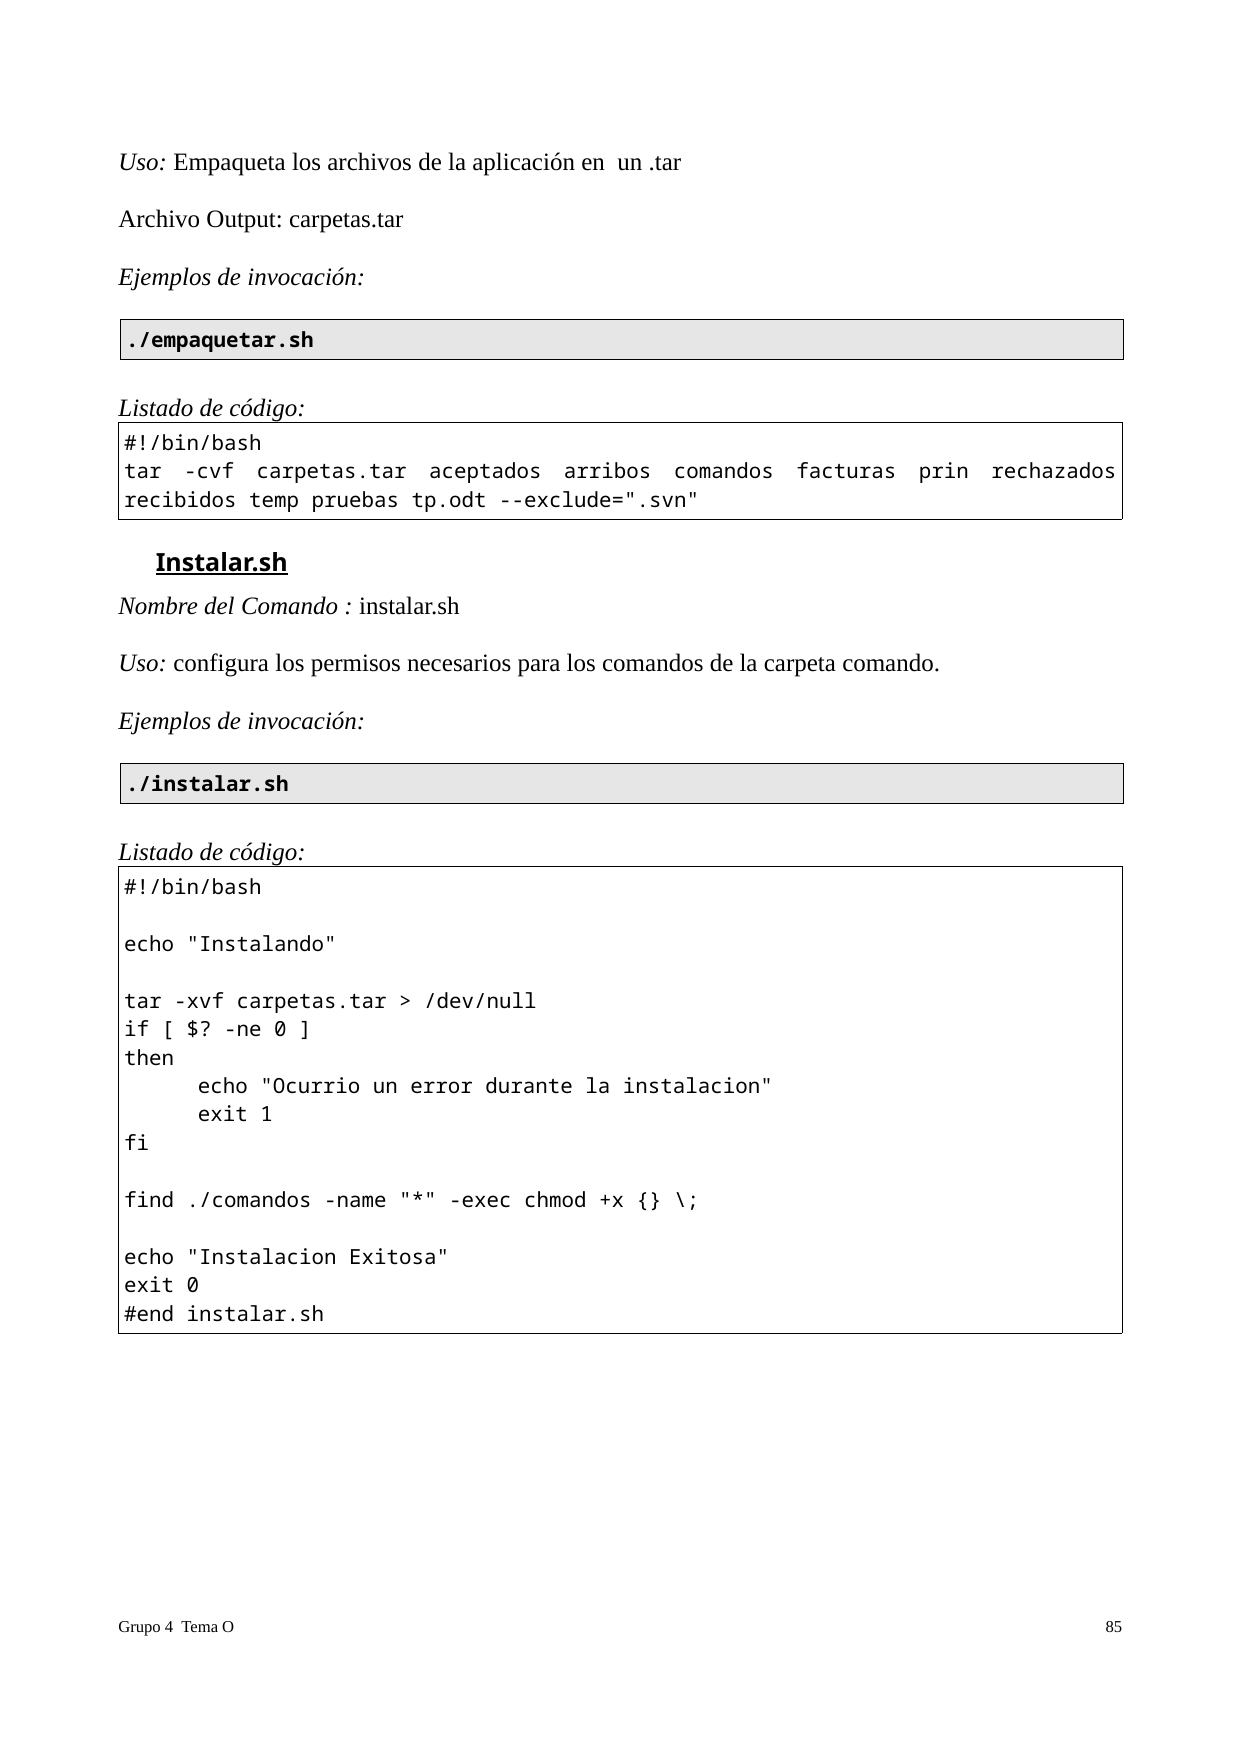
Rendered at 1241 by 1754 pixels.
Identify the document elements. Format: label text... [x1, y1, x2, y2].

text Listado de código: [118, 393, 1122, 422]
text Ejemplos de invocación: [118, 262, 1122, 291]
subtitle Instalar.sh [156, 544, 1122, 578]
table_header ./empaquetar.sh [121, 320, 1123, 359]
text Nombre del Comando : instalar.sh [118, 591, 1122, 619]
text Archivo Output: carpetas.tar [118, 204, 1122, 233]
table_header #!/bin/bash tar -cvf carpetas.tar aceptados arribos comandos facturas prin rechazados recibidos temp pruebas tp.odt --exclude=".svn" [119, 423, 1122, 519]
text Uso: Empaqueta los archivos de la aplicación en un .tar [118, 147, 1122, 176]
table_header #!/bin/bash echo "Instalando" tar -xvf carpetas.tar > /dev/null if [ $? -ne 0 ] then echo "Ocurrio un error durante la instalacion" exit 1 fi find ./comandos -name "*" -exec chmod +x {} \; echo "Instalacion Exitosa" exit 0 #end instalar.sh [119, 867, 1122, 1333]
text Uso: configura los permisos necesarios para los comandos de la carpeta comando. [118, 648, 1122, 677]
text Listado de código: [118, 837, 1122, 866]
table_header ./instalar.sh [121, 764, 1123, 803]
text Ejemplos de invocación: [118, 706, 1122, 734]
